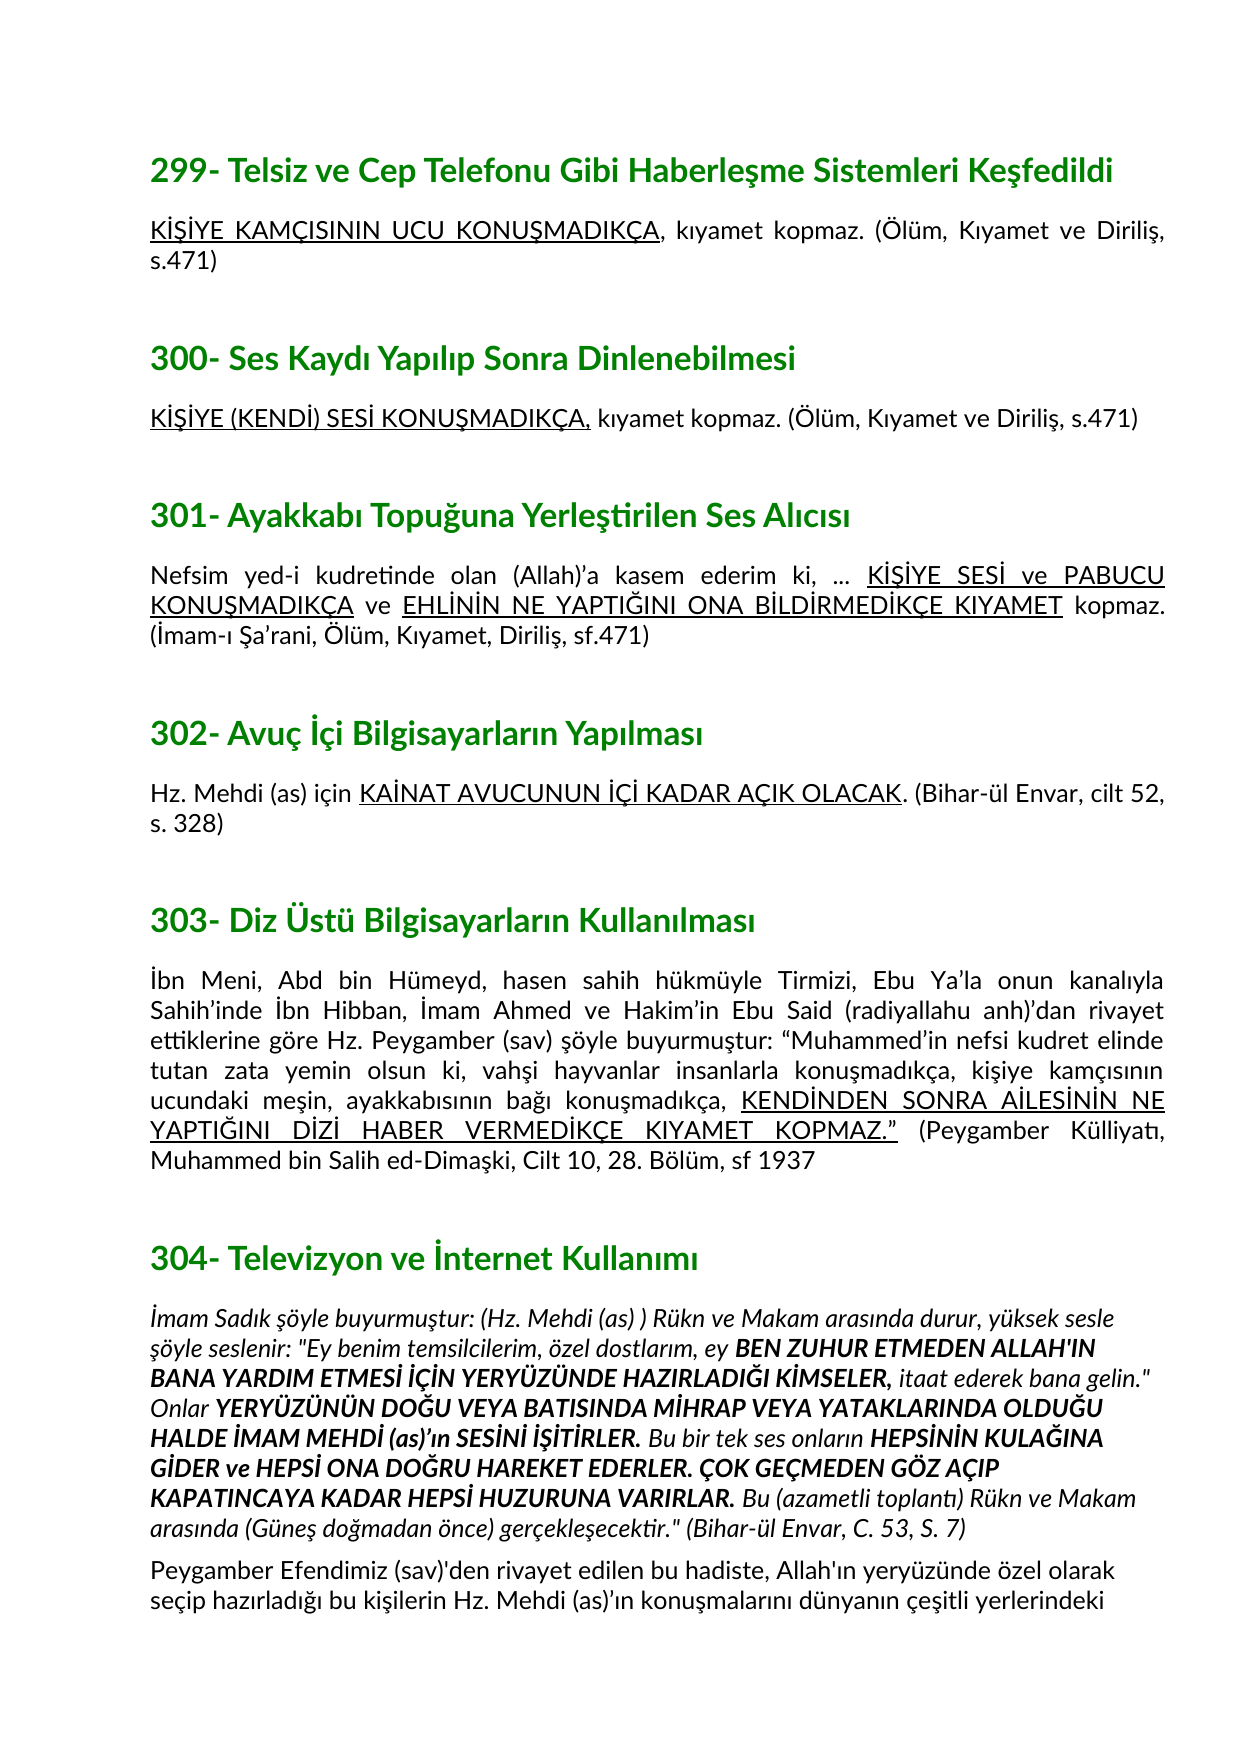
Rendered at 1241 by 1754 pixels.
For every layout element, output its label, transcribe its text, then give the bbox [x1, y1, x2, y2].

text Hz. Mehdi (as) için KAİNAT AVUCUNUN İÇİ KADAR AÇIK OLACAK. (Bihar-ül Envar, cilt 52, s. 328) [150, 777, 1165, 837]
text Nefsim yed-i kudretinde olan (Allah)’a kasem ederim ki, ... KİŞİYE SESİ ve PABUCU KONUŞMADIKÇA ve EHLİNİN NE YAPTIĞINI ONA BİLDİRMEDİKÇE KIYAMET kopmaz. (İmam-ı Şa’rani, Ölüm, Kıyamet, Diriliş, sf.471) [150, 560, 1165, 650]
subtitle 300- Ses Kaydı Yapılıp Sonra Dinlenebilmesi [150, 337, 1165, 377]
text Peygamber Efendimiz (sav)'den rivayet edilen bu hadiste, Allah'ın yeryüzünde özel olarak seçip hazırladığı bu kişilerin Hz. Mehdi (as)’ın konuşmalarını dünyanın çeşitli yerlerindeki [150, 1555, 1165, 1615]
subtitle 303- Diz Üstü Bilgisayarların Kullanılması [150, 900, 1165, 940]
text KİŞİYE (KENDİ) SESİ KONUŞMADIKÇA, kıyamet kopmaz. (Ölüm, Kıyamet ve Diriliş, s.471) [150, 402, 1165, 432]
text KİŞİYE KAMÇISININ UCU KONUŞMADIKÇA, kıyamet kopmaz. (Ölüm, Kıyamet ve Diriliş, s.471) [150, 215, 1165, 275]
subtitle 299- Telsiz ve Cep Telefonu Gibi Haberleşme Sistemleri Keşfedildi [150, 150, 1165, 190]
subtitle 304- Televizyon ve İnternet Kullanımı [150, 1237, 1165, 1277]
text İbn Meni, Abd bin Hümeyd, hasen sahih hükmüyle Tirmizi, Ebu Ya’la onun kanalıyla Sahih’inde İbn Hibban, İmam Ahmed ve Hakim’in Ebu Said (radiyallahu anh)’dan rivayet ettiklerine göre Hz. Peygamber (sav) şöyle buyurmuştur: “Muhammed’in nefsi kudret elinde tutan zata yemin olsun ki, vahşi hayvanlar insanlarla konuşmadıkça, kişiye kamçısının ucundaki meşin, ayakkabısının bağı konuşmadıkça, KENDİNDEN SONRA AİLESİNİN NE YAPTIĞINI DİZİ HABER VERMEDİKÇE KIYAMET KOPMAZ.” (Peygamber Külliyatı, Muhammed bin Salih ed-Dimaşki, Cilt 10, 28. Bölüm, sf 1937 [150, 965, 1165, 1175]
subtitle 302- Avuç İçi Bilgisayarların Yapılması [150, 712, 1165, 752]
text İmam Sadık şöyle buyurmuştur: (Hz. Mehdi (as) ) Rükn ve Makam arasında durur, yüksek sesle şöyle seslenir: "Ey benim temsilcilerim, özel dostlarım, ey BEN ZUHUR ETMEDEN ALLAH'IN BANA YARDIM ETMESİ İÇİN YERYÜZÜNDE HAZIRLADIĞI KİMSELER, itaat ederek bana gelin." Onlar YERYÜZÜNÜN DOĞU VEYA BATISINDA MİHRAP VEYA YATAKLARINDA OLDUĞU HALDE İMAM MEHDİ (as)’ın SESİNİ İŞİTİRLER. Bu bir tek ses onların HEPSİNİN KULAĞINA GİDER ve HEPSİ ONA DOĞRU HAREKET EDERLER. ÇOK GEÇMEDEN GÖZ AÇIP KAPATINCAYA KADAR HEPSİ HUZURUNA VARIRLAR. Bu (azametli toplantı) Rükn ve Makam arasında (Güneş doğmadan önce) gerçekleşecektir." (Bihar-ül Envar, C. 53, S. 7) [150, 1302, 1165, 1542]
subtitle 301- Ayakkabı Topuğuna Yerleştirilen Ses Alıcısı [150, 495, 1165, 535]
